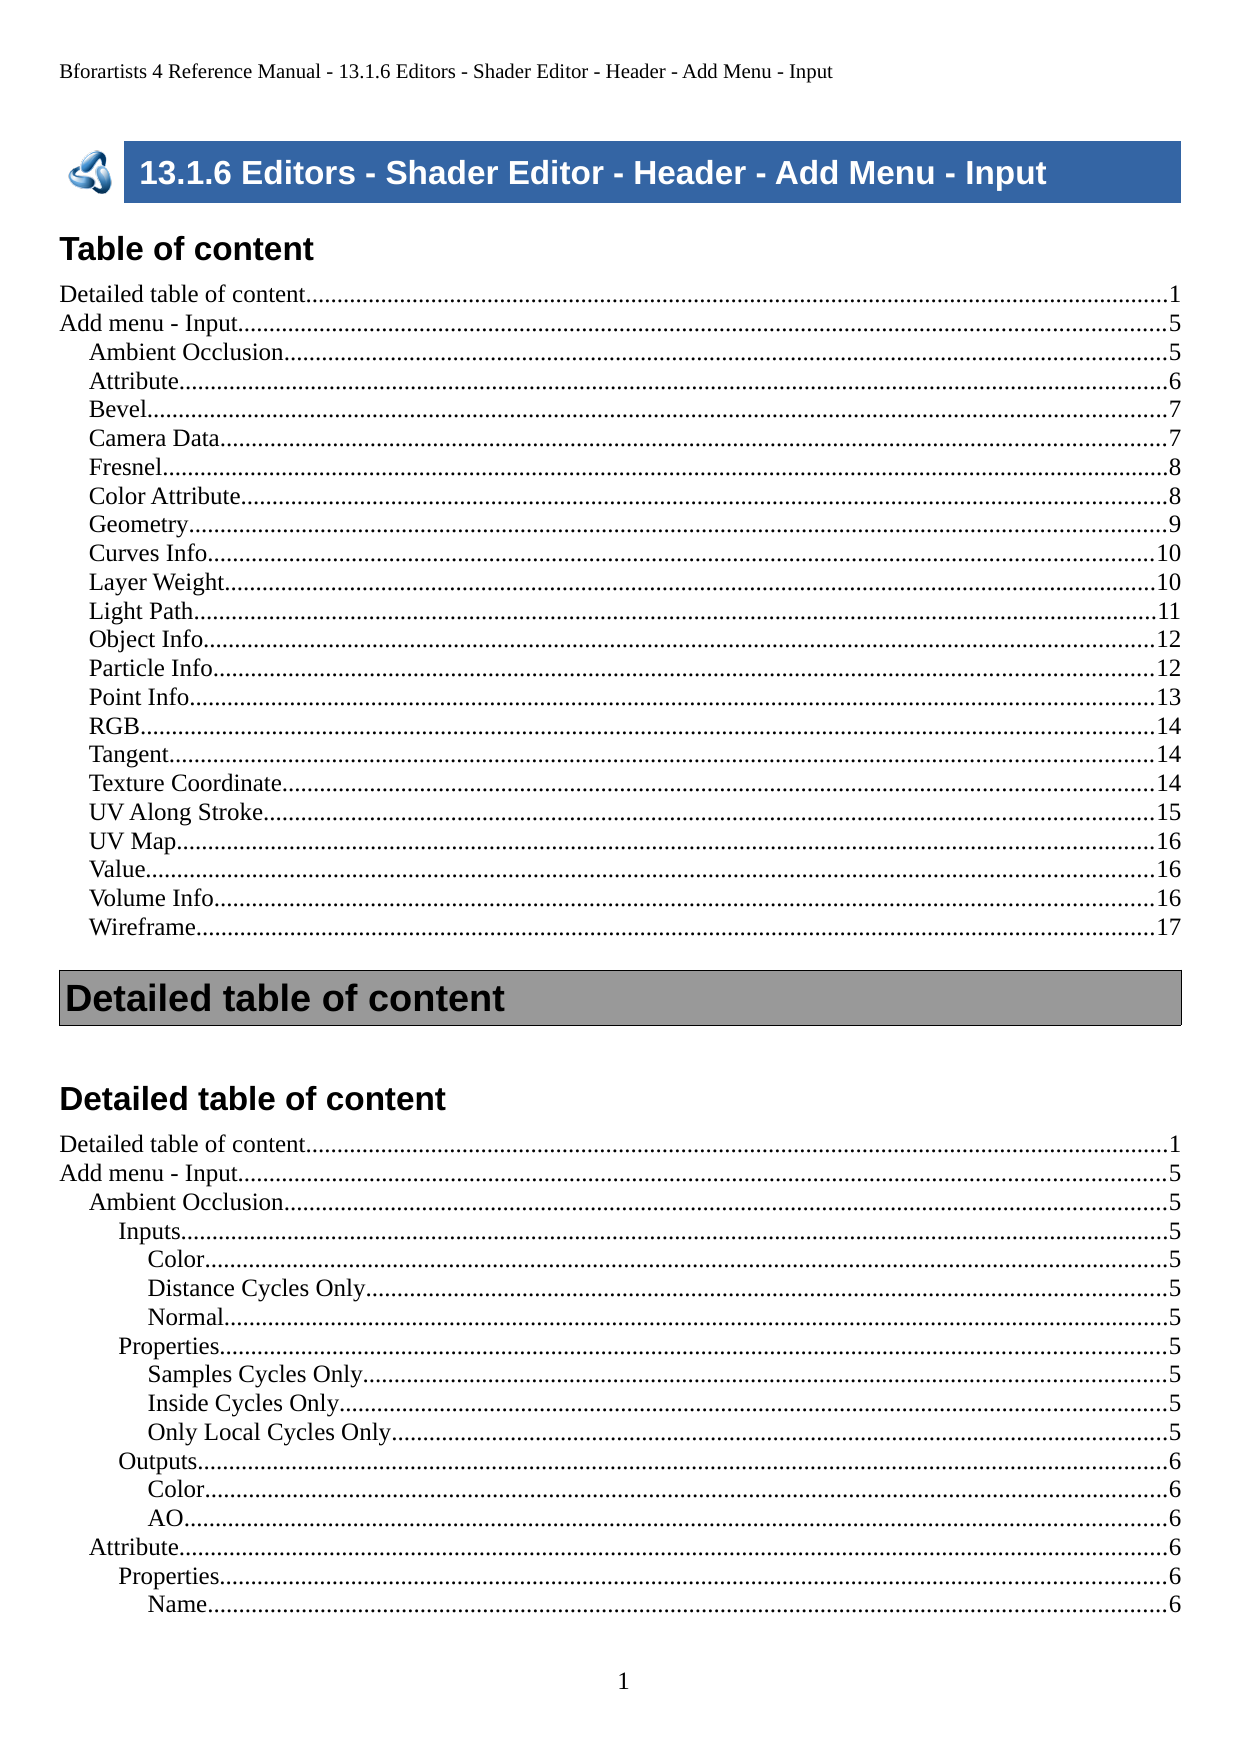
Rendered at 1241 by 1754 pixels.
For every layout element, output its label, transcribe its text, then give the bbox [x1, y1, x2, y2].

text Properties 5 [118, 1331, 1181, 1359]
text Properties 6 [118, 1561, 1181, 1589]
text Ambient Occlusion 5 [88, 1187, 1181, 1216]
text Inputs 5 [118, 1216, 1181, 1244]
text Particle Info 12 [88, 653, 1181, 682]
text Curves Info 10 [88, 538, 1181, 567]
text Ambient Occlusion 5 [88, 337, 1181, 366]
text Add menu - Input 5 [59, 308, 1181, 337]
text Color 6 [147, 1474, 1181, 1503]
text Detailed table of content 1 [59, 279, 1181, 308]
text UV Along Stroke 15 [88, 797, 1181, 826]
text Inside Cycles Only 5 [147, 1388, 1181, 1417]
text Outputs 6 [118, 1446, 1181, 1474]
text Fresnel 8 [88, 452, 1181, 481]
text Normal 5 [147, 1302, 1181, 1331]
text Samples Cycles Only 5 [147, 1359, 1181, 1388]
text Color 5 [147, 1244, 1181, 1273]
text AO 6 [147, 1503, 1181, 1532]
text Layer Weight 10 [88, 567, 1181, 596]
table_header 13.1.6 Editors - Shader Editor - Header - Add Menu - Input [124, 141, 1181, 203]
text Detailed table of content 1 [59, 1129, 1181, 1158]
text Only Local Cycles Only 5 [147, 1417, 1181, 1446]
text UV Map 16 [88, 826, 1181, 854]
text RGB 14 [88, 711, 1181, 739]
subtitle Table of content [59, 228, 1181, 267]
text Value 16 [88, 854, 1181, 883]
text Point Info 13 [88, 682, 1181, 711]
text Tangent 14 [88, 739, 1181, 768]
text Add menu - Input 5 [59, 1158, 1181, 1187]
picture [65, 147, 114, 197]
text Geometry 9 [88, 509, 1181, 538]
text Light Path 11 [88, 596, 1181, 624]
text Texture Coordinate 14 [88, 768, 1181, 797]
text Attribute 6 [88, 1532, 1181, 1561]
subtitle Detailed table of content [59, 1078, 1181, 1117]
table_header [59, 141, 124, 203]
text Bevel 7 [88, 394, 1181, 423]
text Camera Data 7 [88, 423, 1181, 452]
text Attribute 6 [88, 366, 1181, 394]
text Wireframe 17 [88, 912, 1181, 941]
table_header Detailed table of content [60, 971, 1181, 1025]
text Distance Cycles Only 5 [147, 1273, 1181, 1302]
text Volume Info 16 [88, 883, 1181, 912]
text Name 6 [147, 1589, 1181, 1618]
text Object Info 12 [88, 624, 1181, 653]
text Color Attribute 8 [88, 481, 1181, 509]
